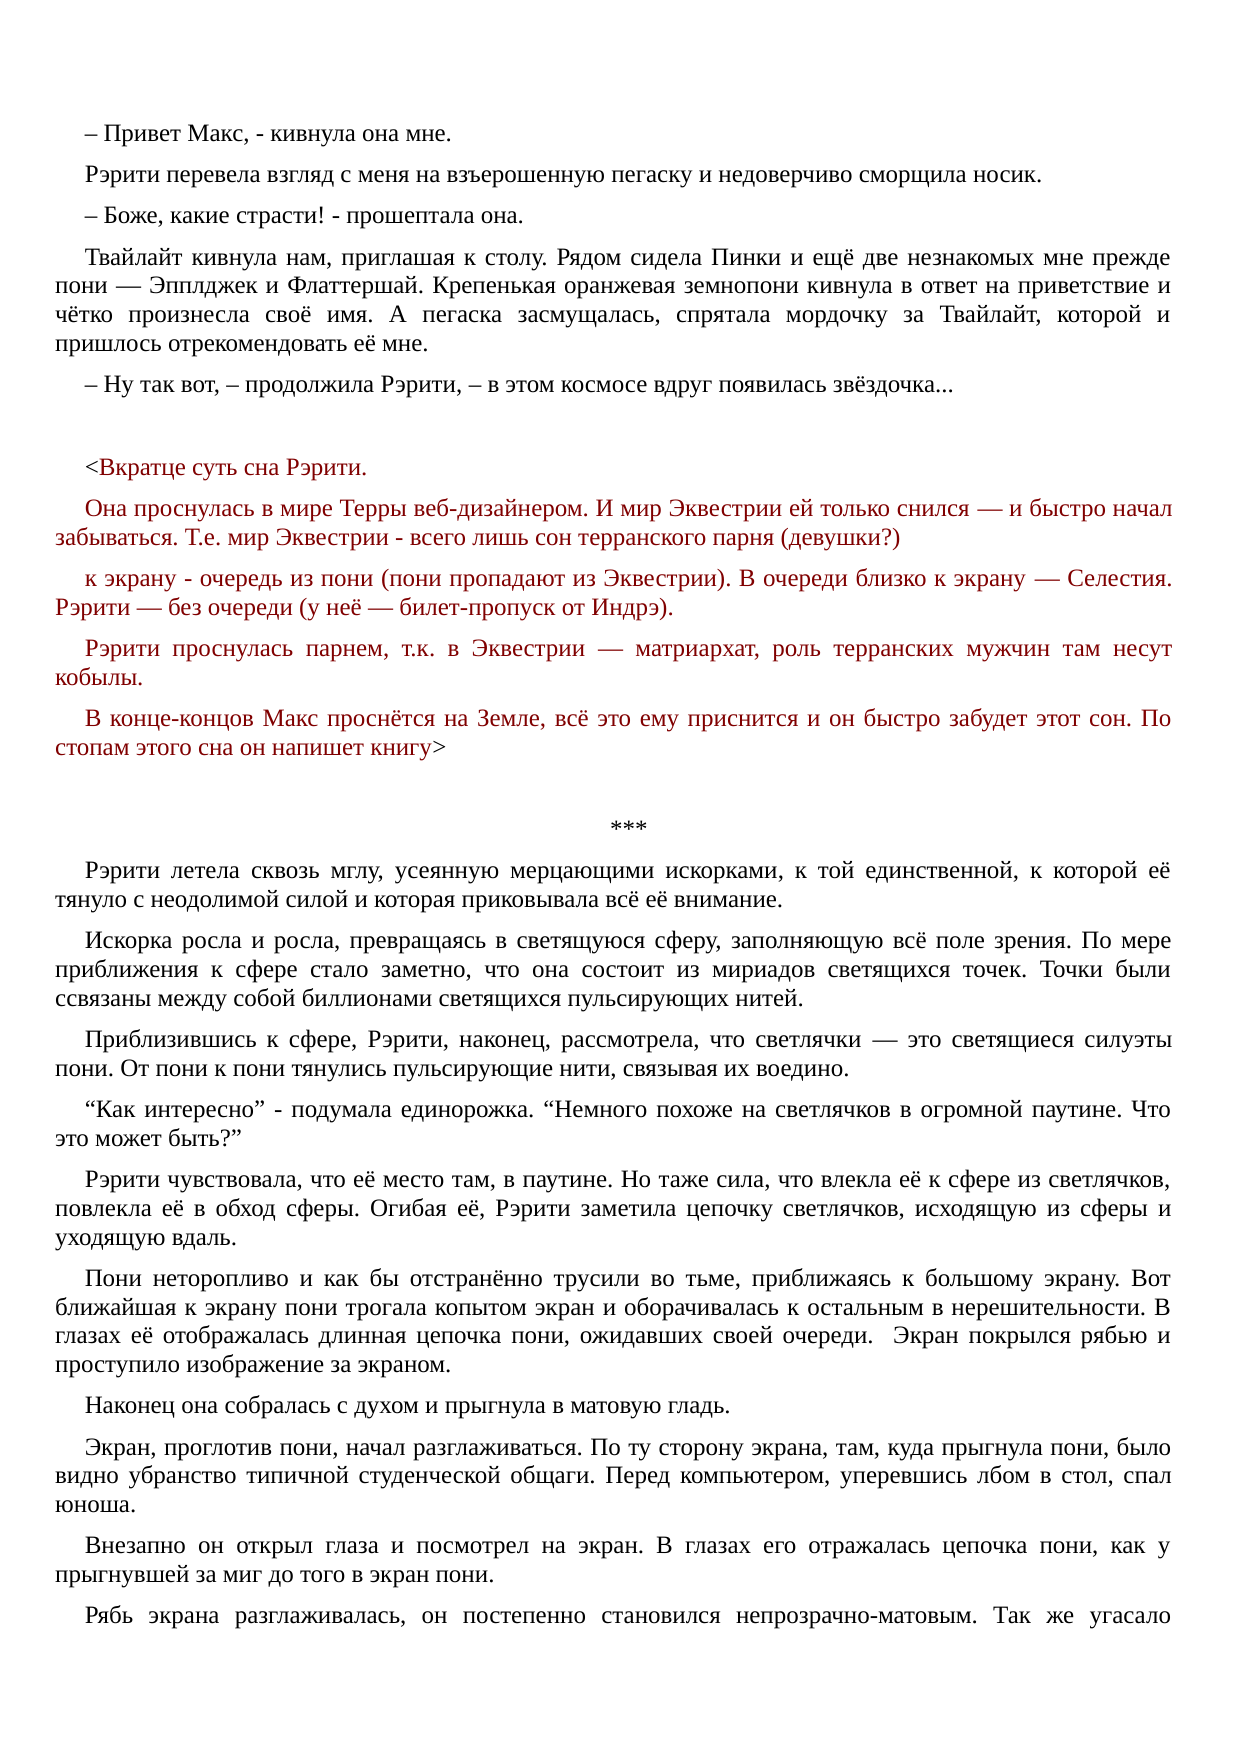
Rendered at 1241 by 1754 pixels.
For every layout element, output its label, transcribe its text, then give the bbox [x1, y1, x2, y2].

text Рэрити летела сквозь мглу, усеянную мерцающими искорками, к той единственной, к которой её тянуло с неодолимой силой и которая приковывала всё её внимание. [55, 856, 1172, 913]
text Она проснулась в мире Терры веб-дизайнером. И мир Эквестрии ей только снился — и быстро начал забываться. Т.е. мир Эквестрии - всего лишь сон терранского парня (девушки?) [55, 493, 1172, 551]
text В конце-концов Макс проснётся на Земле, всё это ему приснится и он быстро забудет этот сон. По стопам этого сна он напишет книгу> [55, 703, 1172, 761]
text – Боже, какие страсти! - прошептала она. [55, 201, 1172, 229]
text “Как интересно” - подумала единорожка. “Немного похоже на светлячков в огромной паутине. Что это может быть?” [55, 1094, 1172, 1152]
text Экран, проглотив пони, начал разглаживаться. По ту сторону экрана, там, куда прыгнула пони, было видно убранство типичной студенческой общаги. Перед компьютером, уперевшись лбом в стол, спал юноша. [55, 1432, 1172, 1518]
text *** [55, 814, 1172, 843]
text Пони неторопливо и как бы отстранённо трусили во тьме, приближаясь к большому экрану. Вот ближайшая к экрану пони трогала копытом экран и оборачивалась к остальным в нерешительности. В глазах её отображалась длинная цепочка пони, ожидавших своей очереди. Экран покрылся рябью и проступило изображение за экраном. [55, 1263, 1172, 1378]
text – Ну так вот, – продолжила Рэрити, – в этом космосе вдруг появилась звёздочка... [55, 369, 1172, 398]
text Рэрити перевела взгляд с меня на взъерошенную пегаску и недоверчиво сморщила носик. [55, 159, 1172, 188]
text Внезапно он открыл глаза и посмотрел на экран. В глазах его отражалась цепочка пони, как у прыгнувшей за миг до того в экран пони. [55, 1531, 1172, 1588]
text – Привет Макс, - кивнула она мне. [55, 118, 1172, 147]
text Рэрити проснулась парнем, т.к. в Эквестрии — матриархат, роль терранских мужчин там несут кобылы. [55, 633, 1172, 691]
text к экрану - очередь из пони (пони пропадают из Эквестрии). В очереди близко к экрану — Селестия. Рэрити — без очереди (у неё — билет-пропуск от Индрэ). [55, 563, 1172, 621]
text Рэрити чувствовала, что её место там, в паутине. Но таже сила, что влекла её к сфере из светлячков, повлекла её в обход сферы. Огибая её, Рэрити заметила цепочку светлячков, исходящую из сферы и уходящую вдаль. [55, 1164, 1172, 1251]
text Рябь экрана разглаживалась, он постепенно становился непрозрачно-матовым. Так же угасало [55, 1601, 1172, 1629]
text Твайлайт кивнула нам, приглашая к столу. Рядом сидела Пинки и ещё две незнакомых мне прежде пони — Эпплджек и Флаттершай. Крепенькая оранжевая земнопони кивнула в ответ на приветствие и чётко произнесла своё имя. А пегаска засмущалась, спрятала мордочку за Твайлайт, которой и пришлось отрекомендовать её мне. [55, 242, 1172, 357]
text <Вкратце суть сна Рэрити. [55, 452, 1172, 481]
text Наконец она собралась с духом и прыгнула в матовую гладь. [55, 1391, 1172, 1419]
text Приблизившись к сфере, Рэрити, наконец, рассмотрела, что светлячки — это светящиеся силуэты пони. От пони к пони тянулись пульсирующие нити, связывая их воедино. [55, 1024, 1172, 1082]
text Искорка росла и росла, превращаясь в светящуюся сферу, заполняющую всё поле зрения. По мере приближения к сфере стало заметно, что она состоит из мириадов светящихся точек. Точки были ссвязаны между собой биллионами светящихся пульсирующих нитей. [55, 926, 1172, 1012]
